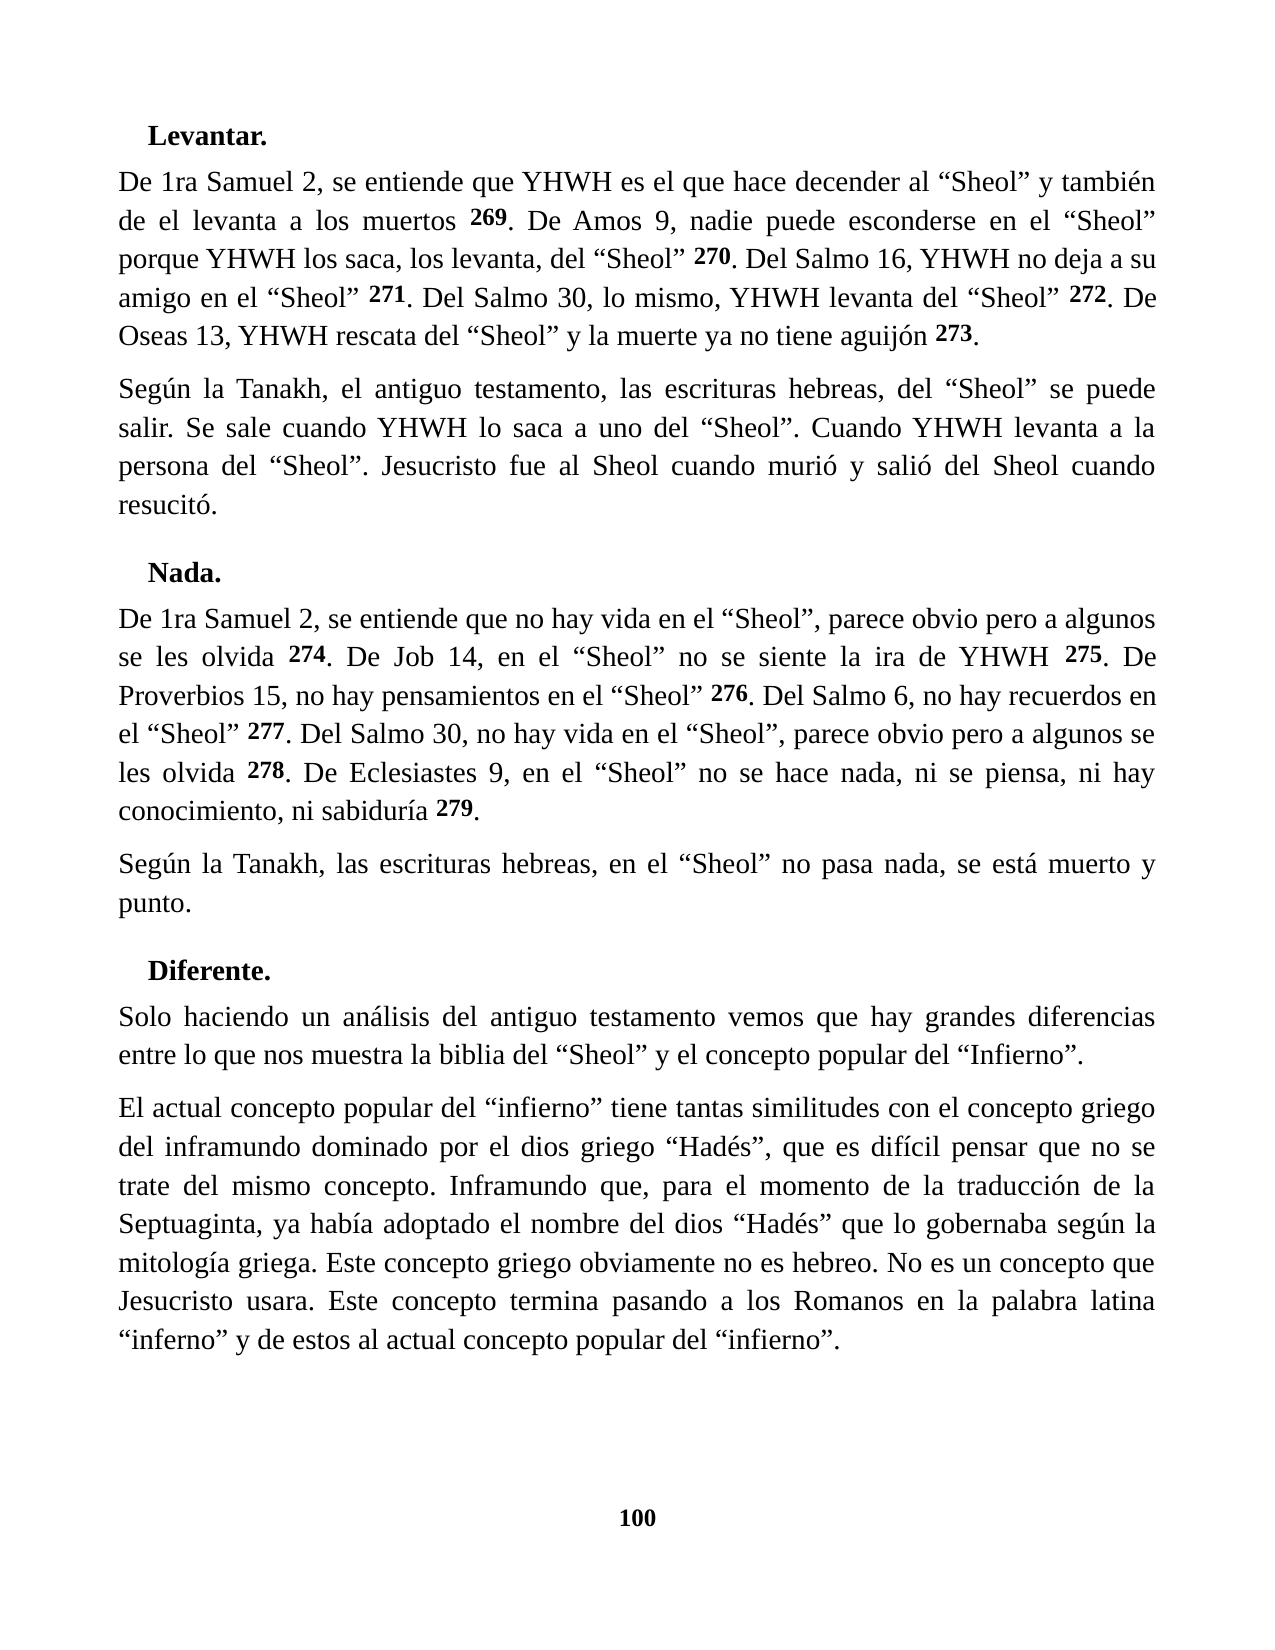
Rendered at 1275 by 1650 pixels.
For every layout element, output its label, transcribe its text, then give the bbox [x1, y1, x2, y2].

text Solo haciendo un análisis del antiguo testamento vemos que hay grandes diferencias entre lo que nos muestra la biblia del “Sheol” y el concepto popular del “Infierno”. [118, 999, 1157, 1071]
subtitle Levantar. [148, 118, 1157, 152]
subtitle Diferente. [148, 953, 1157, 986]
text El actual concepto popular del “infierno” tiene tantas similitudes con el concepto griego del inframundo dominado por el dios griego “Hadés”, que es difícil pensar que no se trate del mismo concepto. Inframundo que, para el momento de la traducción de la Septuaginta, ya había adoptado el nombre del dios “Hadés” que lo gobernaba según la mitología griega. Este concepto griego obviamente no es hebreo. No es un concepto que Jesucristo usara. Este concepto termina pasando a los Romanos en la palabra latina “inferno” y de estos al actual concepto popular del “infierno”. [118, 1091, 1157, 1355]
text De 1ra Samuel 2, se entiende que YHWH es el que hace decender al “Sheol” y también de el levanta a los muertos . De Amos 9, nadie puede esconderse en el “Sheol” porque YHWH los saca, los levanta, del “Sheol” . Del Salmo 16, YHWH no deja a su amigo en el “Sheol” . Del Salmo 30, lo mismo, YHWH levanta del “Sheol” . De Oseas 13, YHWH rescata del “Sheol” y la muerte ya no tiene aguijón . [118, 164, 1157, 352]
text De 1ra Samuel 2, se entiende que no hay vida en el “Sheol”, parece obvio pero a algunos se les olvida . De Job 14, en el “Sheol” no se siente la ira de YHWH . De Proverbios 15, no hay pensamientos en el “Sheol” . Del Salmo 6, no hay recuerdos en el “Sheol” . Del Salmo 30, no hay vida en el “Sheol”, parece obvio pero a algunos se les olvida . De Eclesiastes 9, en el “Sheol” no se hace nada, ni se piensa, ni hay conocimiento, ni sabiduría . [118, 601, 1157, 827]
text Según la Tanakh, las escrituras hebreas, en el “Sheol” no pasa nada, se está muerto y punto. [118, 847, 1157, 919]
subtitle Nada. [148, 555, 1157, 588]
text Según la Tanakh, el antiguo testamento, las escrituras hebreas, del “Sheol” se puede salir. Se sale cuando YHWH lo saca a uno del “Sheol”. Cuando YHWH levanta a la persona del “Sheol”. Jesucristo fue al Sheol cuando murió y salió del Sheol cuando resucitó. [118, 371, 1157, 521]
